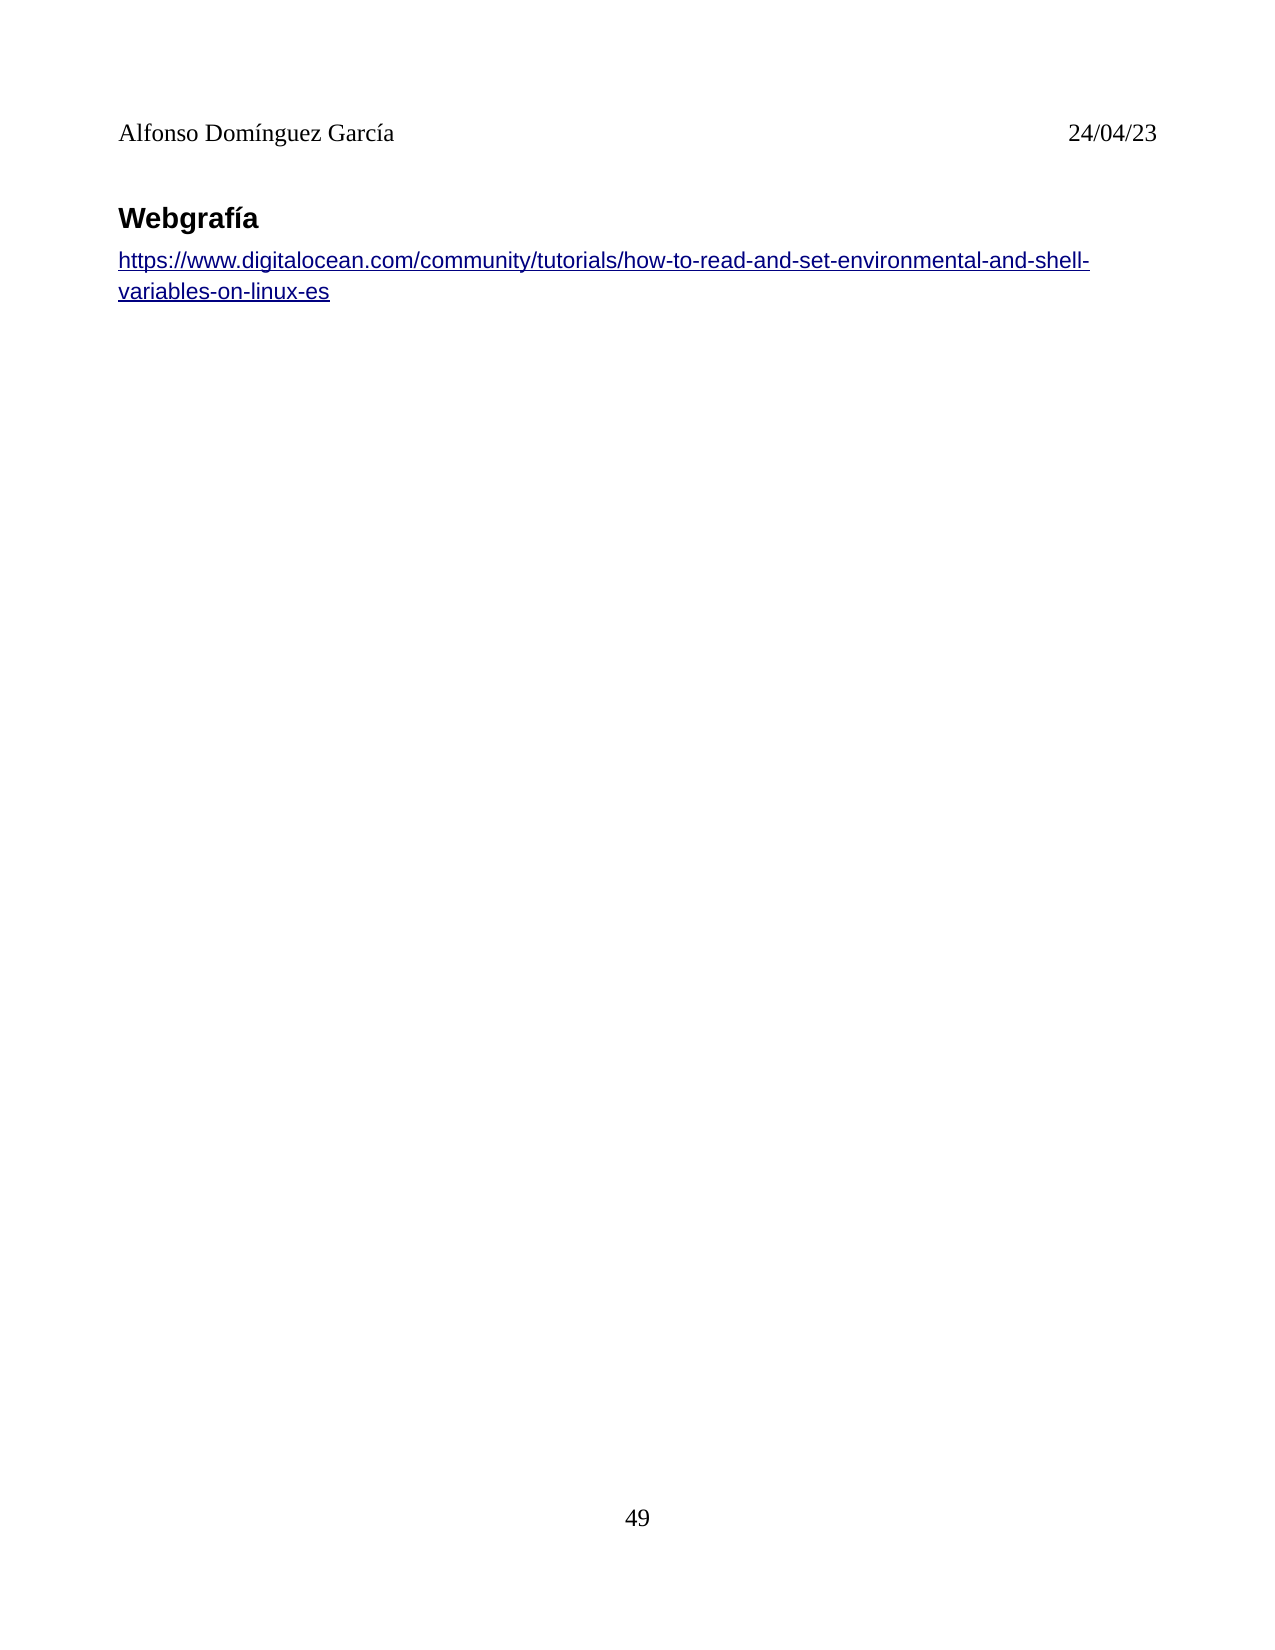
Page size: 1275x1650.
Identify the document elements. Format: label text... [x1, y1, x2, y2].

text https://www.digitalocean.com/community/tutorials/how-to-read-and-set-environmental-and-shell-variables-on-linux-es [118, 247, 1157, 304]
subtitle Webgrafía [118, 201, 1157, 235]
